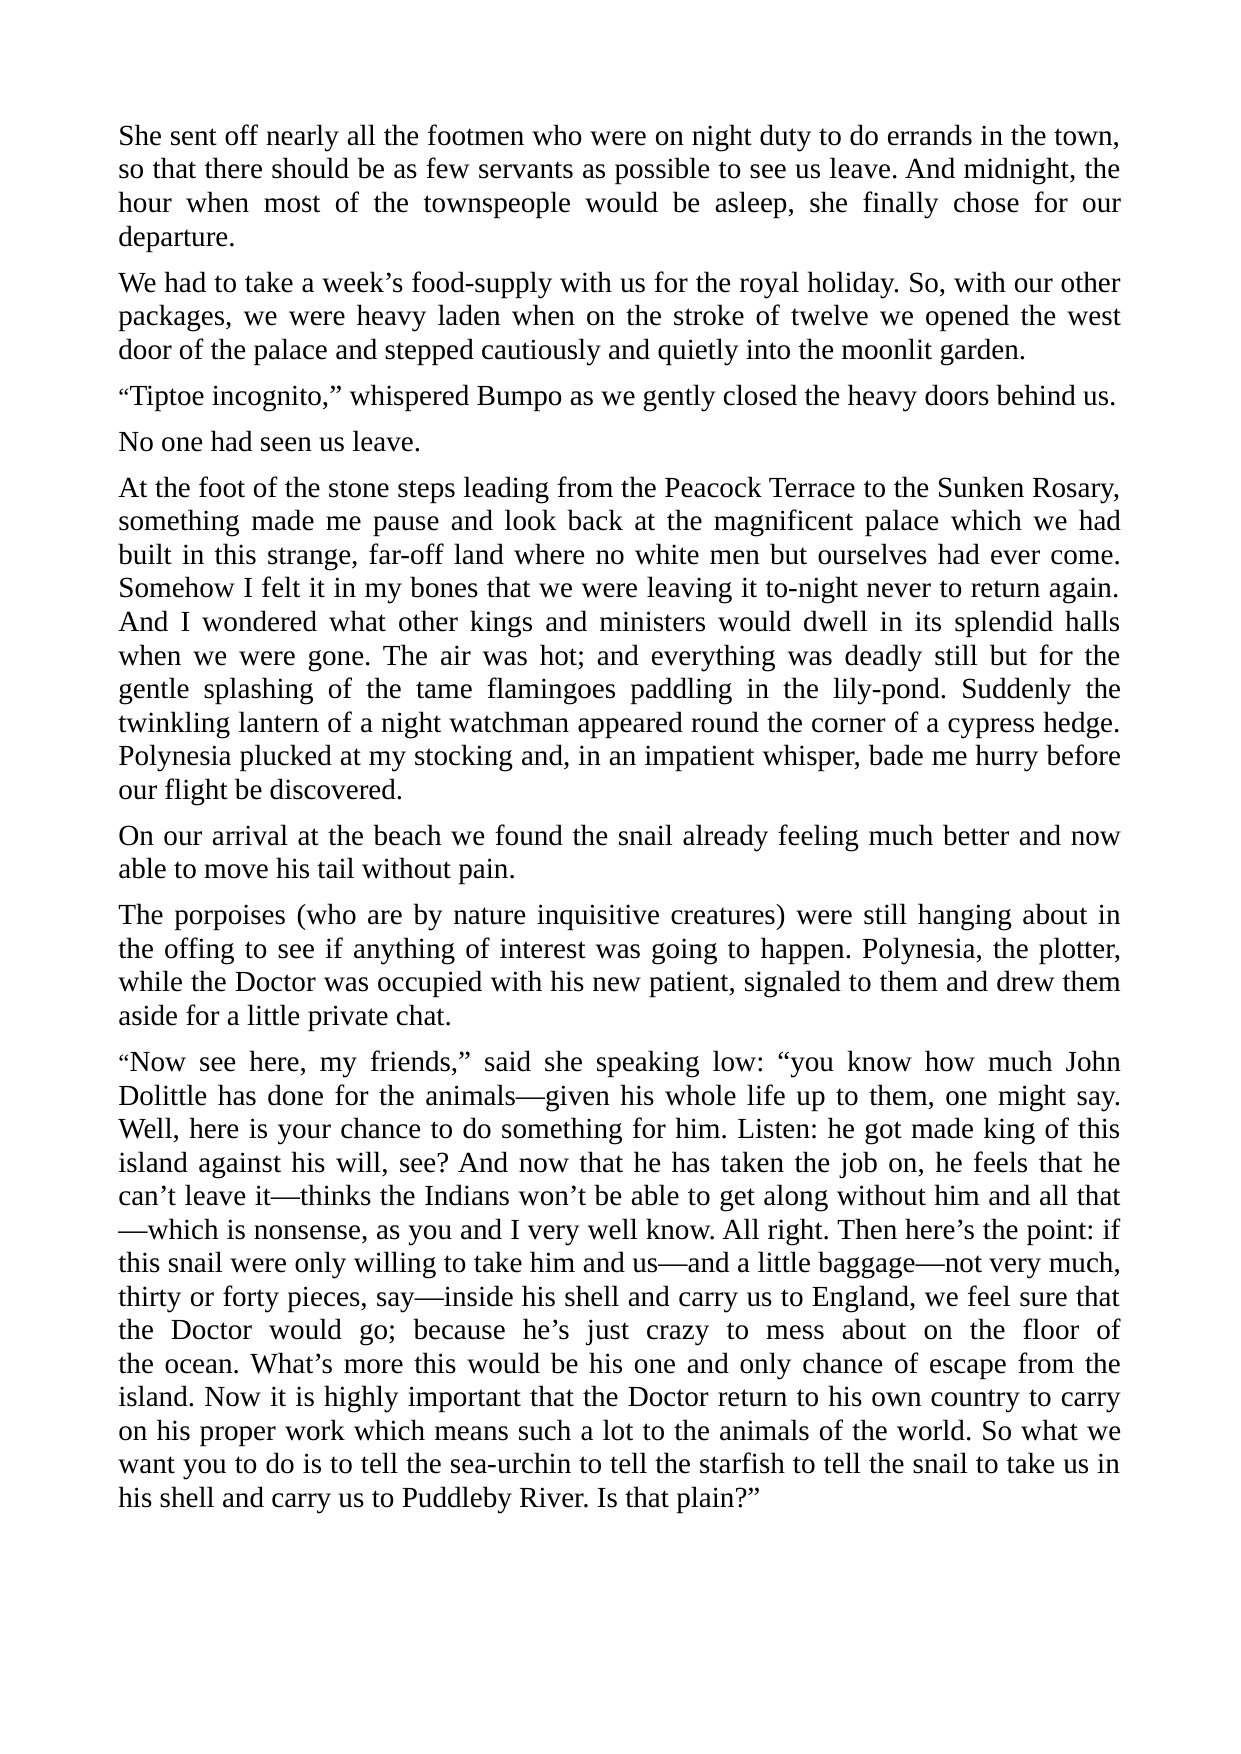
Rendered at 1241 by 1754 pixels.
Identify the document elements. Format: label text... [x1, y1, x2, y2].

text The porpoises (who are by nature inquisitive creatures) were still hanging about in the offing to see if anything of interest was going to happen. Polynesia, the plotter, while the Doctor was occupied with his new patient, signaled to them and drew them aside for a little private chat. [118, 897, 1122, 1032]
text “Now see here, my friends,” said she speaking low: “you know how much John Dolittle has done for the animals—given his whole life up to them, one might say. Well, here is your chance to do something for him. Listen: he got made king of this island against his will, see? And now that he has taken the job on, he feels that he can’t leave it—thinks the Indians won’t be able to get along without him and all that—which is nonsense, as you and I very well know. All right. Then here’s the point: if this snail were only willing to take him and us—and a little baggage—not very much, thirty or forty pieces, say—inside his shell and carry us to England, we feel sure that the Doctor would go; because he’s just crazy to mess about on the floor of the ocean. What’s more this would be his one and only chance of escape from the island. Now it is highly important that the Doctor return to his own country to carry on his proper work which means such a lot to the animals of the world. So what we want you to do is to tell the sea-urchin to tell the starfish to tell the snail to take us in his shell and carry us to Puddleby River. Is that plain?” [118, 1044, 1122, 1514]
text On our arrival at the beach we found the snail already feeling much better and now able to move his tail without pain. [118, 818, 1122, 885]
text No one had seen us leave. [118, 424, 1122, 457]
text She sent off nearly all the footmen who were on night duty to do errands in the town, so that there should be as few servants as possible to see us leave. And midnight, the hour when most of the townspeople would be asleep, she finally chose for our departure. [118, 118, 1122, 252]
text “Tiptoe incognito,” whispered Bumpo as we gently closed the heavy doors behind us. [118, 378, 1122, 411]
text At the foot of the stone steps leading from the Peacock Terrace to the Sunken Rosary, something made me pause and look back at the magnificent palace which we had built in this strange, far-off land where no white men but ourselves had ever come. Somehow I felt it in my bones that we were leaving it to-night never to return again. And I wondered what other kings and ministers would dwell in its splendid halls when we were gone. The air was hot; and everything was deadly still but for the gentle splashing of the tame flamingoes paddling in the lily-pond. Suddenly the twinkling lantern of a night watchman appeared round the corner of a cypress hedge. Polynesia plucked at my stocking and, in an impatient whisper, bade me hurry before our flight be discovered. [118, 470, 1122, 805]
text We had to take a week’s food-supply with us for the royal holiday. So, with our other packages, we were heavy laden when on the stroke of twelve we opened the west door of the palace and stepped cautiously and quietly into the moonlit garden. [118, 265, 1122, 365]
